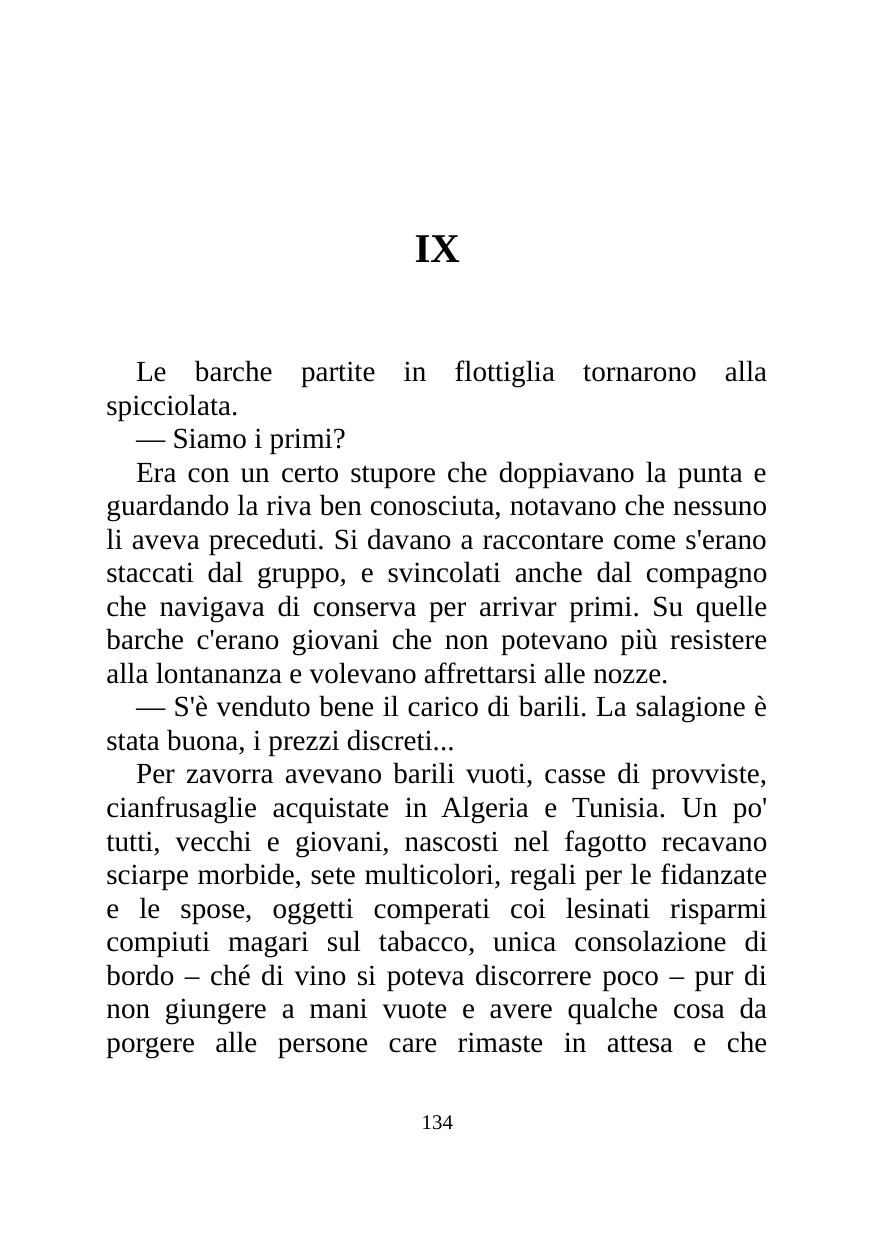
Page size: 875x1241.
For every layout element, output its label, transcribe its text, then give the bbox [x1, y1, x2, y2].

text — S'è venduto bene il carico di barili. La salagione è stata buona, i prezzi discreti... [106, 689, 768, 757]
text Era con un certo stupore che doppiavano la punta e guardando la riva ben conosciuta, notavano che nessuno li aveva preceduti. Si davano a raccontare come s'erano staccati dal gruppo, e svincolati anche dal compagno che navigava di conserva per arrivar primi. Su quelle barche c'erano giovani che non potevano più resistere alla lontananza e volevano affrettarsi alle nozze. [106, 455, 768, 689]
text Le barche partite in flottiglia tornarono alla spicciolata. [106, 354, 768, 421]
text — Siamo i primi? [106, 421, 768, 455]
text Per zavorra avevano barili vuoti, casse di provviste, cianfrusaglie acquistate in Algeria e Tunisia. Un po' tutti, vecchi e giovani, nascosti nel fagotto recavano sciarpe morbide, sete multicolori, regali per le fidanzate e le spose, oggetti comperati coi lesinati risparmi compiuti magari sul tabacco, unica consolazione di bordo – ché di vino si poteva discorrere poco – pur di non giungere a mani vuote e avere qualche cosa da porgere alle persone care rimaste in attesa e che [106, 757, 768, 1058]
subtitle IX [106, 224, 768, 271]
